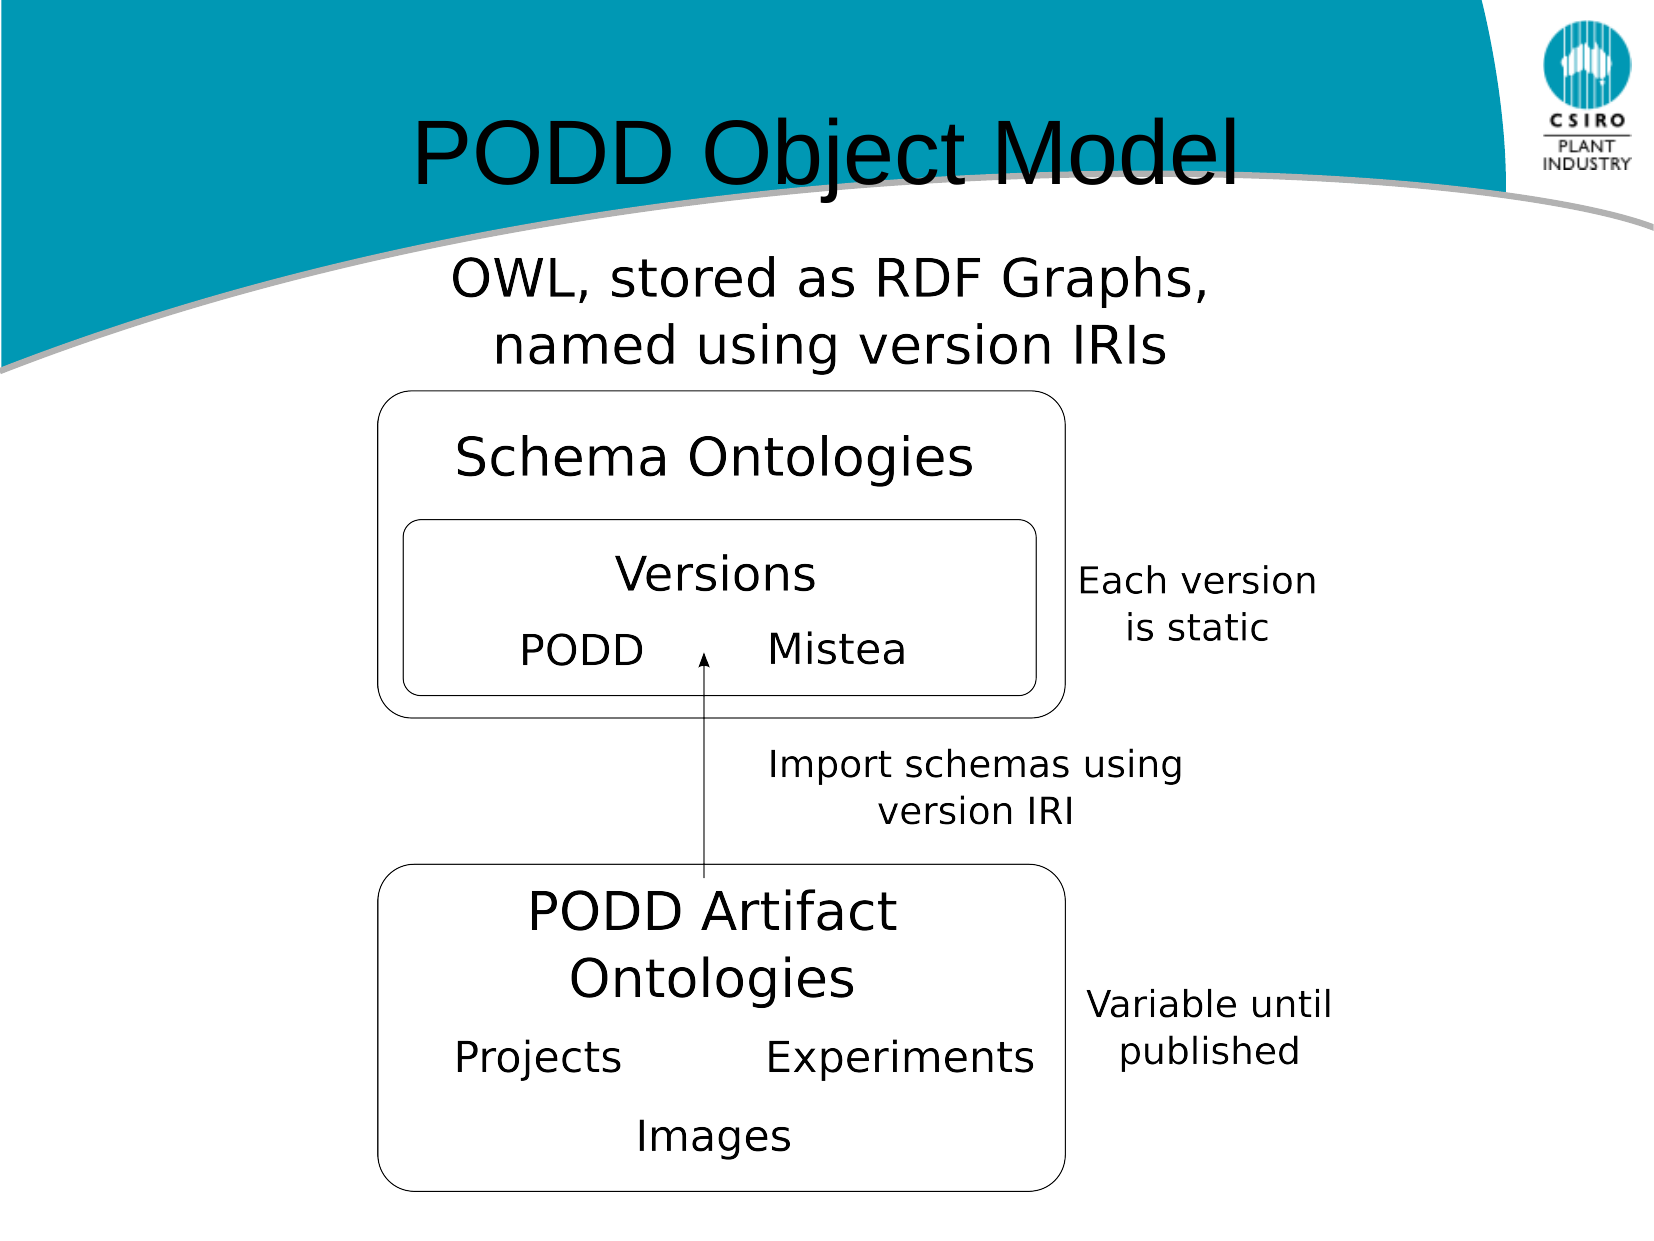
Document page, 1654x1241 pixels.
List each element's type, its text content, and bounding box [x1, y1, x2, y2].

title PODD Object Model [82, 49, 1571, 257]
picture [377, 256, 1333, 1193]
picture [1543, 20, 1632, 170]
